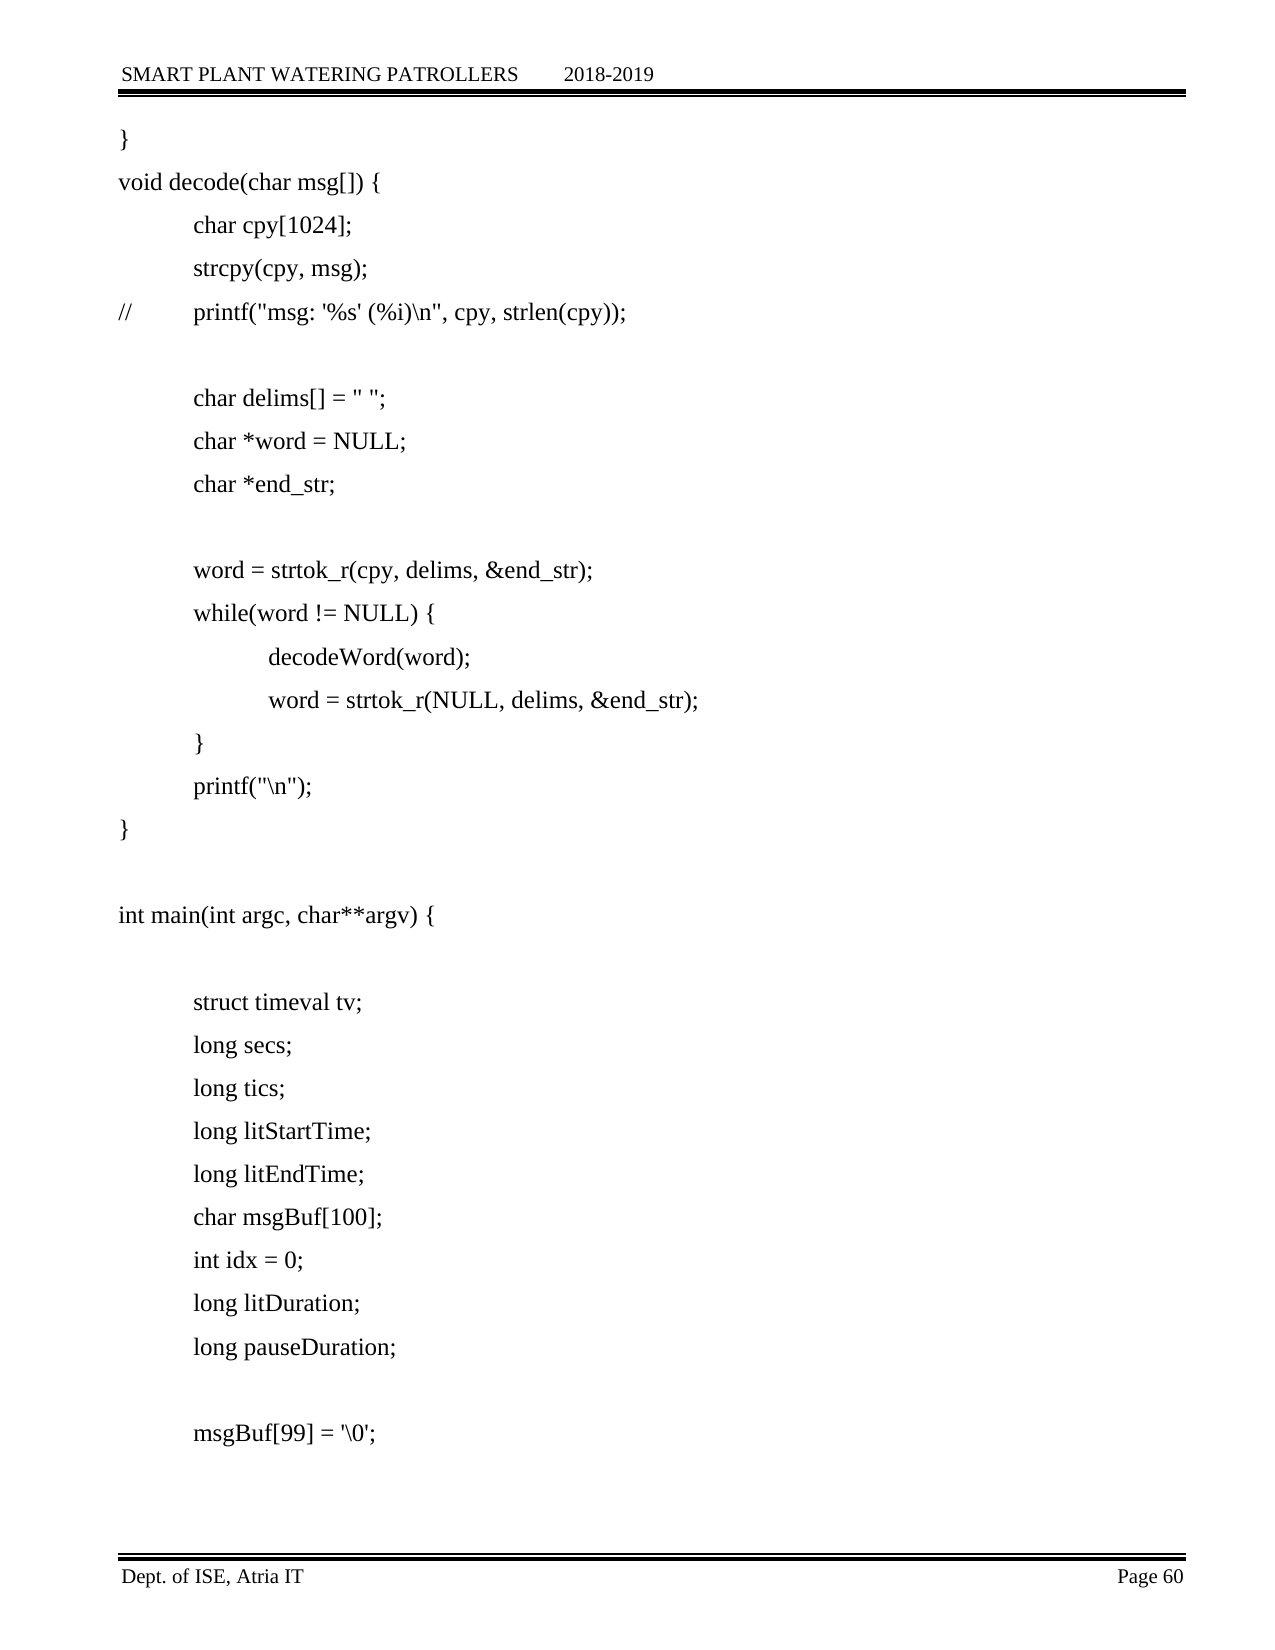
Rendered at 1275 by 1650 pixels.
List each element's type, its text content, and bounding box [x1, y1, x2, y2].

text } [118, 124, 1186, 153]
text int idx = 0; [118, 1245, 1186, 1274]
text long litStartTime; [118, 1116, 1186, 1145]
text while(word != NULL) { [118, 598, 1186, 627]
text strcpy(cpy, msg); [118, 253, 1186, 282]
text char delims[] = " "; [118, 383, 1186, 412]
text char msgBuf[100]; [118, 1202, 1186, 1231]
text void decode(char msg[]) { [118, 167, 1186, 196]
text long pauseDuration; [118, 1332, 1186, 1360]
text } [118, 814, 1186, 843]
text char cpy[1024]; [118, 210, 1186, 239]
text long litDuration; [118, 1288, 1186, 1317]
text char *word = NULL; [118, 426, 1186, 455]
text msgBuf[99] = '\0'; [118, 1418, 1186, 1447]
text printf("\n"); [118, 771, 1186, 800]
text // printf("msg: '%s' (%i)\n", cpy, strlen(cpy)); [118, 297, 1186, 325]
text word = strtok_r(cpy, delims, &end_str); [118, 555, 1186, 584]
text word = strtok_r(NULL, delims, &end_str); [118, 685, 1186, 713]
text struct timeval tv; [118, 987, 1186, 1015]
text long tics; [118, 1073, 1186, 1102]
text } [118, 728, 1186, 757]
text long secs; [118, 1030, 1186, 1058]
text long litEndTime; [118, 1159, 1186, 1188]
text decodeWord(word); [118, 642, 1186, 670]
text char *end_str; [118, 469, 1186, 498]
text int main(int argc, char**argv) { [118, 900, 1186, 929]
